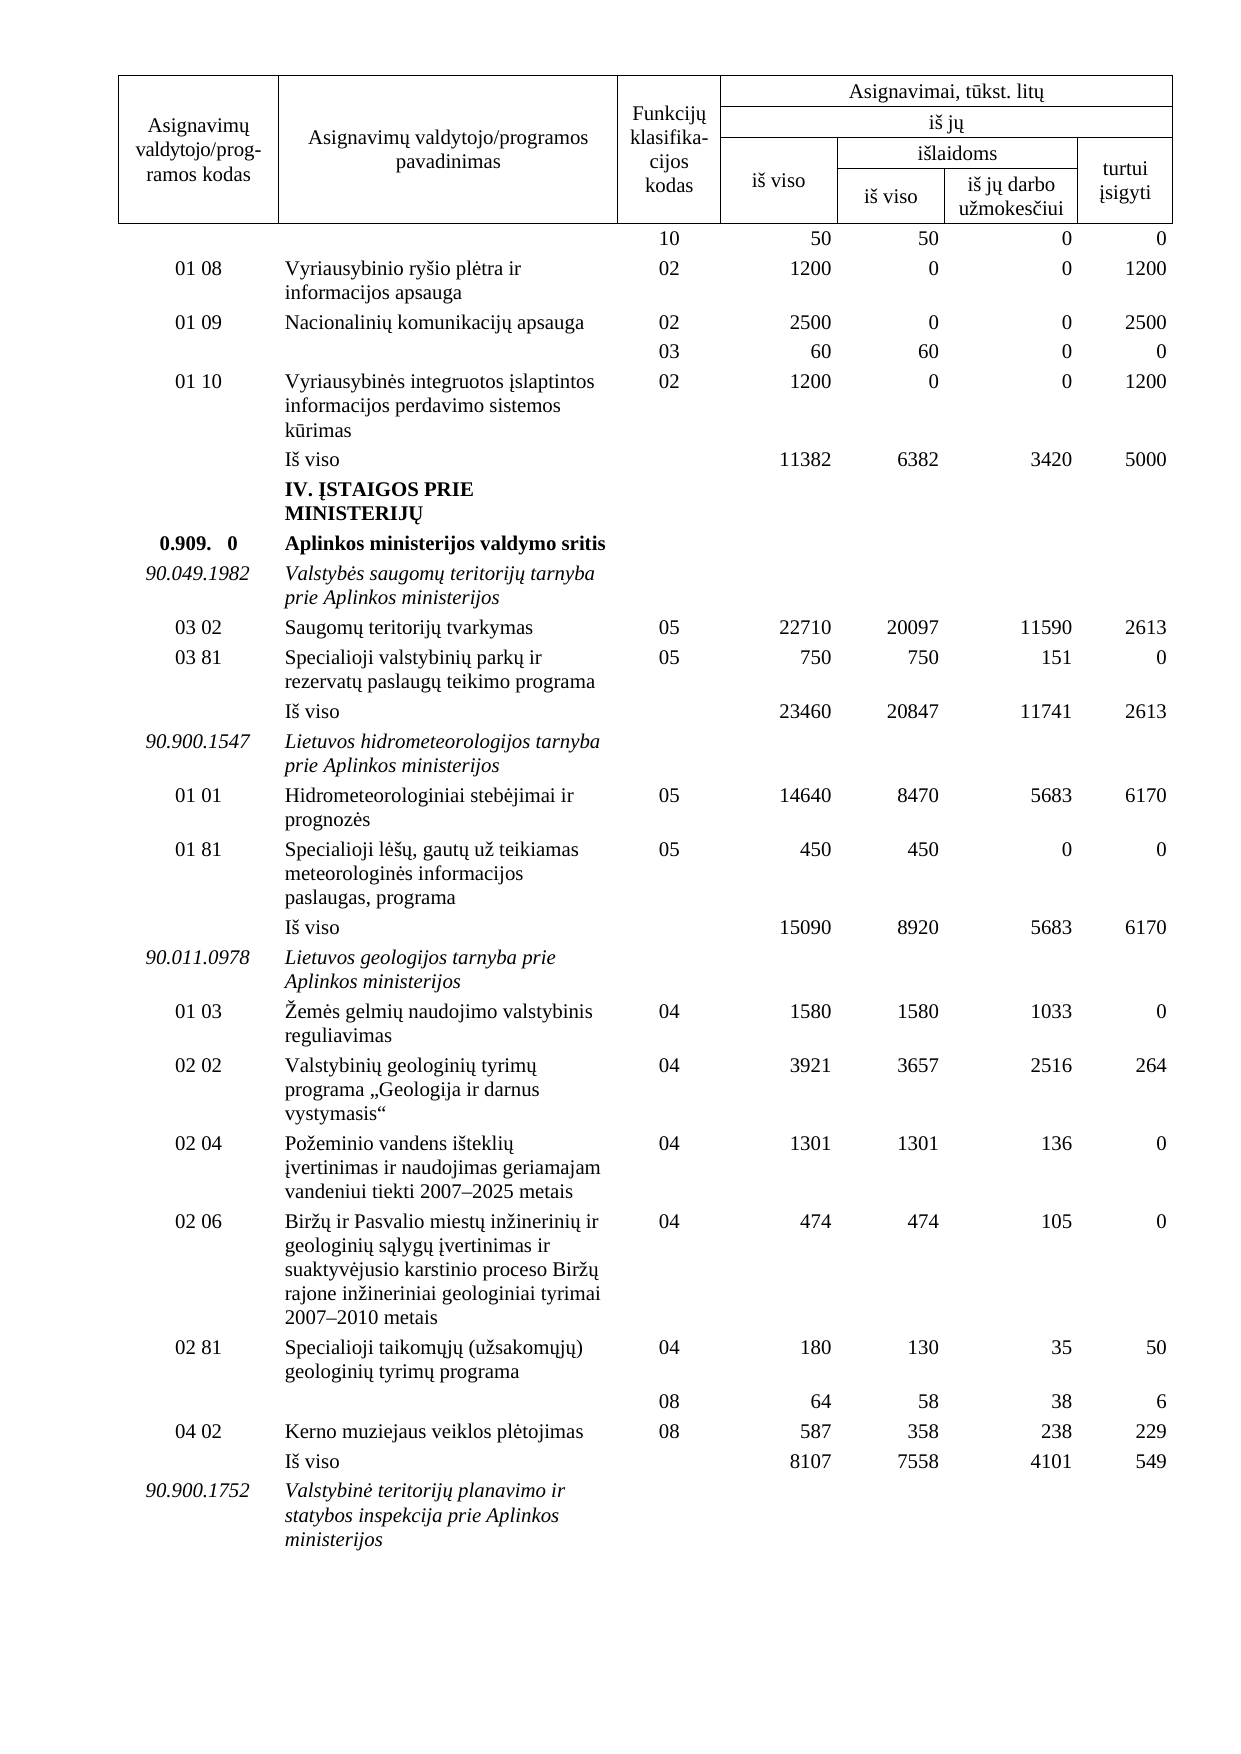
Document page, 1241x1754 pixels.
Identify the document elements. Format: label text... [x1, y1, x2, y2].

table_cell [837, 474, 944, 528]
table_cell iš viso [838, 169, 944, 223]
table_cell 20847 [837, 696, 944, 726]
table_cell 6 [1078, 1386, 1172, 1416]
table_cell 130 [837, 1332, 944, 1386]
table_cell 01 09 [118, 307, 278, 337]
table_cell 0 [1078, 834, 1172, 912]
table_cell 04 [618, 1332, 720, 1386]
table_cell [618, 1446, 720, 1476]
table_header Asignavimai, tūkst. litų [721, 76, 1172, 106]
table_cell Valstybinė teritorijų planavimo ir statybos inspekcija prie Aplinkos ministerijos [279, 1476, 618, 1553]
table_cell Iš viso [279, 445, 618, 474]
table_cell 8920 [837, 912, 944, 942]
table_cell 1200 [1078, 253, 1172, 307]
table_cell 58 [837, 1386, 944, 1416]
table_cell 0 [945, 307, 1078, 337]
table_cell 5000 [1078, 445, 1172, 474]
table_cell 450 [837, 834, 944, 912]
table_cell iš jų [721, 107, 1172, 137]
table_cell 0 [1078, 642, 1172, 696]
table_cell 22710 [720, 612, 837, 642]
table_cell 02 [618, 307, 720, 337]
table_cell 2613 [1078, 612, 1172, 642]
table_cell 02 [618, 366, 720, 444]
table_cell [720, 558, 837, 612]
table_cell [279, 224, 618, 253]
table_cell 0.909. 0 [118, 528, 278, 558]
table_cell [837, 558, 944, 612]
table_cell 03 81 [118, 642, 278, 696]
table_cell Lietuvos hidrometeorologijos tarnyba prie Aplinkos ministerijos [279, 726, 618, 780]
table_cell 0 [1078, 1206, 1172, 1332]
table_cell [618, 528, 720, 558]
table_cell 1301 [837, 1128, 944, 1206]
table_cell [837, 1476, 944, 1553]
table_cell 15090 [720, 912, 837, 942]
table_cell 05 [618, 780, 720, 834]
table_cell [118, 224, 278, 253]
table_cell 04 [618, 1128, 720, 1206]
table_cell [618, 912, 720, 942]
table_cell 05 [618, 834, 720, 912]
table_cell [279, 337, 618, 366]
table_cell 549 [1078, 1446, 1172, 1476]
table_cell [1078, 528, 1172, 558]
table_cell iš jų darbo užmokesčiui [945, 169, 1077, 223]
table_cell 1033 [945, 996, 1078, 1050]
table_cell [1078, 942, 1172, 996]
table_cell 60 [720, 337, 837, 366]
table_cell 0 [1078, 224, 1172, 253]
table_cell 1200 [1078, 366, 1172, 444]
table_cell [720, 528, 837, 558]
table_cell 136 [945, 1128, 1078, 1206]
table_cell 358 [837, 1416, 944, 1446]
table_cell 01 03 [118, 996, 278, 1050]
table_cell [618, 942, 720, 996]
table_cell [118, 1446, 278, 1476]
table_cell 01 08 [118, 253, 278, 307]
table_cell Nacionalinių komunikacijų apsauga [279, 307, 618, 337]
table_cell 03 [618, 337, 720, 366]
table_cell [720, 942, 837, 996]
table_cell [118, 445, 278, 474]
table_cell 3921 [720, 1050, 837, 1128]
table_cell 5683 [945, 780, 1078, 834]
table_cell 50 [1078, 1332, 1172, 1386]
table_cell 04 [618, 1050, 720, 1128]
table_cell 5683 [945, 912, 1078, 942]
table_cell Valstybės saugomų teritorijų tarnyba prie Aplinkos ministerijos [279, 558, 618, 612]
table_cell 60 [837, 337, 944, 366]
table_cell 0 [945, 337, 1078, 366]
table_cell [945, 942, 1078, 996]
table_cell [618, 696, 720, 726]
table_cell 2613 [1078, 696, 1172, 726]
table_cell 90.900.1752 [118, 1476, 278, 1553]
table_cell 04 [618, 1206, 720, 1332]
table_cell 3657 [837, 1050, 944, 1128]
table_cell Iš viso [279, 1446, 618, 1476]
table_cell 02 06 [118, 1206, 278, 1332]
table_cell iš viso [721, 138, 837, 223]
table_cell [837, 726, 944, 780]
table_cell 0 [1078, 1128, 1172, 1206]
table_cell 05 [618, 612, 720, 642]
table_cell 03 02 [118, 612, 278, 642]
table_cell 0 [1078, 337, 1172, 366]
table_cell 1580 [837, 996, 944, 1050]
table_cell [837, 942, 944, 996]
table_cell 11382 [720, 445, 837, 474]
table_cell [720, 726, 837, 780]
table_cell 01 01 [118, 780, 278, 834]
table_cell 0 [945, 224, 1078, 253]
table_cell 02 02 [118, 1050, 278, 1128]
table_cell 08 [618, 1386, 720, 1416]
table_cell 10 [618, 224, 720, 253]
table_cell 3420 [945, 445, 1078, 474]
table_cell [720, 1476, 837, 1553]
table_cell 02 81 [118, 1332, 278, 1386]
table_cell 6382 [837, 445, 944, 474]
table_cell 20097 [837, 612, 944, 642]
table_cell 02 04 [118, 1128, 278, 1206]
table_cell Specialioji valstybinių parkų ir rezervatų paslaugų teikimo programa [279, 642, 618, 696]
table_cell 105 [945, 1206, 1078, 1332]
table_cell Vyriausybinės integruotos įslaptintos informacijos perdavimo sistemos kūrimas [279, 366, 618, 444]
table_cell Iš viso [279, 696, 618, 726]
table_cell [945, 474, 1078, 528]
table_cell Specialioji taikomųjų (užsakomųjų) geologinių tyrimų programa [279, 1332, 618, 1386]
table_cell 01 10 [118, 366, 278, 444]
table_cell 05 [618, 642, 720, 696]
table_cell 11590 [945, 612, 1078, 642]
table_cell IV. ĮSTAIGOS PRIE MINISTERIJŲ [279, 474, 618, 528]
table_cell Iš viso [279, 912, 618, 942]
table_cell [1078, 1476, 1172, 1553]
table_cell 2516 [945, 1050, 1078, 1128]
table_cell 23460 [720, 696, 837, 726]
table_cell Lietuvos geologijos tarnyba prie Aplinkos ministerijos [279, 942, 618, 996]
table_cell Aplinkos ministerijos valdymo sritis [279, 528, 618, 558]
table_cell 6170 [1078, 912, 1172, 942]
table_cell 474 [720, 1206, 837, 1332]
table_cell 1200 [720, 366, 837, 444]
table_cell [945, 726, 1078, 780]
table_cell 50 [720, 224, 837, 253]
table_cell [118, 337, 278, 366]
table_cell 90.049.1982 [118, 558, 278, 612]
table_cell 7558 [837, 1446, 944, 1476]
table_cell 0 [945, 834, 1078, 912]
table_cell 8470 [837, 780, 944, 834]
table_cell Saugomų teritorijų tvarkymas [279, 612, 618, 642]
table_cell 8107 [720, 1446, 837, 1476]
table_cell 01 81 [118, 834, 278, 912]
table_cell Valstybinių geologinių tyrimų programa „Geologija ir darnus vystymasis“ [279, 1050, 618, 1128]
table_cell turtui įsigyti [1078, 138, 1172, 223]
table_cell 14640 [720, 780, 837, 834]
table_cell 474 [837, 1206, 944, 1332]
table_cell Vyriausybinio ryšio plėtra ir informacijos apsauga [279, 253, 618, 307]
table_cell [720, 474, 837, 528]
table_cell Biržų ir Pasvalio miestų inžinerinių ir geologinių sąlygų įvertinimas ir suaktyvėjusio karstinio proceso Biržų rajone inžineriniai geologiniai tyrimai 2007–2010 metais [279, 1206, 618, 1332]
table_cell 1580 [720, 996, 837, 1050]
table_cell 0 [945, 253, 1078, 307]
table_cell 6170 [1078, 780, 1172, 834]
table_cell [945, 528, 1078, 558]
table_cell 238 [945, 1416, 1078, 1446]
table_cell 0 [1078, 996, 1172, 1050]
table_cell [1078, 558, 1172, 612]
table_cell 2500 [1078, 307, 1172, 337]
table_cell 151 [945, 642, 1078, 696]
table_cell 229 [1078, 1416, 1172, 1446]
table_cell 1200 [720, 253, 837, 307]
table_cell [1078, 474, 1172, 528]
table_cell Kerno muziejaus veiklos plėtojimas [279, 1416, 618, 1446]
table_header Funkcijų klasifika-cijos kodas [618, 76, 720, 223]
table_cell 4101 [945, 1446, 1078, 1476]
table_cell 180 [720, 1332, 837, 1386]
table_cell 50 [837, 224, 944, 253]
table_cell 587 [720, 1416, 837, 1446]
table_cell [618, 558, 720, 612]
table_cell 450 [720, 834, 837, 912]
table_cell 0 [837, 253, 944, 307]
table_cell [945, 558, 1078, 612]
table_cell 264 [1078, 1050, 1172, 1128]
table_cell [279, 1386, 618, 1416]
table_cell 08 [618, 1416, 720, 1446]
table_cell [118, 912, 278, 942]
table_cell [118, 474, 278, 528]
table_cell Specialioji lėšų, gautų už teikiamas meteorologinės informacijos paslaugas, programa [279, 834, 618, 912]
table_cell [118, 1386, 278, 1416]
table_cell 35 [945, 1332, 1078, 1386]
table_cell 750 [720, 642, 837, 696]
table_cell 750 [837, 642, 944, 696]
table_cell 90.011.0978 [118, 942, 278, 996]
table_cell 0 [837, 366, 944, 444]
table_cell [618, 445, 720, 474]
table_cell [945, 1476, 1078, 1553]
table_cell 04 [618, 996, 720, 1050]
table_cell 02 [618, 253, 720, 307]
table_cell [118, 696, 278, 726]
table_header Asignavimų valdytojo/programos pavadinimas [279, 76, 617, 223]
table_cell 0 [837, 307, 944, 337]
table_cell išlaidoms [838, 138, 1077, 168]
table_cell 0 [945, 366, 1078, 444]
table_cell 2500 [720, 307, 837, 337]
table_cell 90.900.1547 [118, 726, 278, 780]
table_cell [837, 528, 944, 558]
table_cell Žemės gelmių naudojimo valstybinis reguliavimas [279, 996, 618, 1050]
table_header Asignavimų valdytojo/prog-ramos kodas [119, 76, 278, 223]
table_cell Hidrometeorologiniai stebėjimai ir prognozės [279, 780, 618, 834]
table_cell 04 02 [118, 1416, 278, 1446]
table_cell 64 [720, 1386, 837, 1416]
table_cell Požeminio vandens išteklių įvertinimas ir naudojimas geriamajam vandeniui tiekti 2007–2025 metais [279, 1128, 618, 1206]
table_cell [618, 726, 720, 780]
table_cell [618, 1476, 720, 1553]
table_cell 11741 [945, 696, 1078, 726]
table_cell [1078, 726, 1172, 780]
table_cell 38 [945, 1386, 1078, 1416]
table_cell 1301 [720, 1128, 837, 1206]
table_cell [618, 474, 720, 528]
